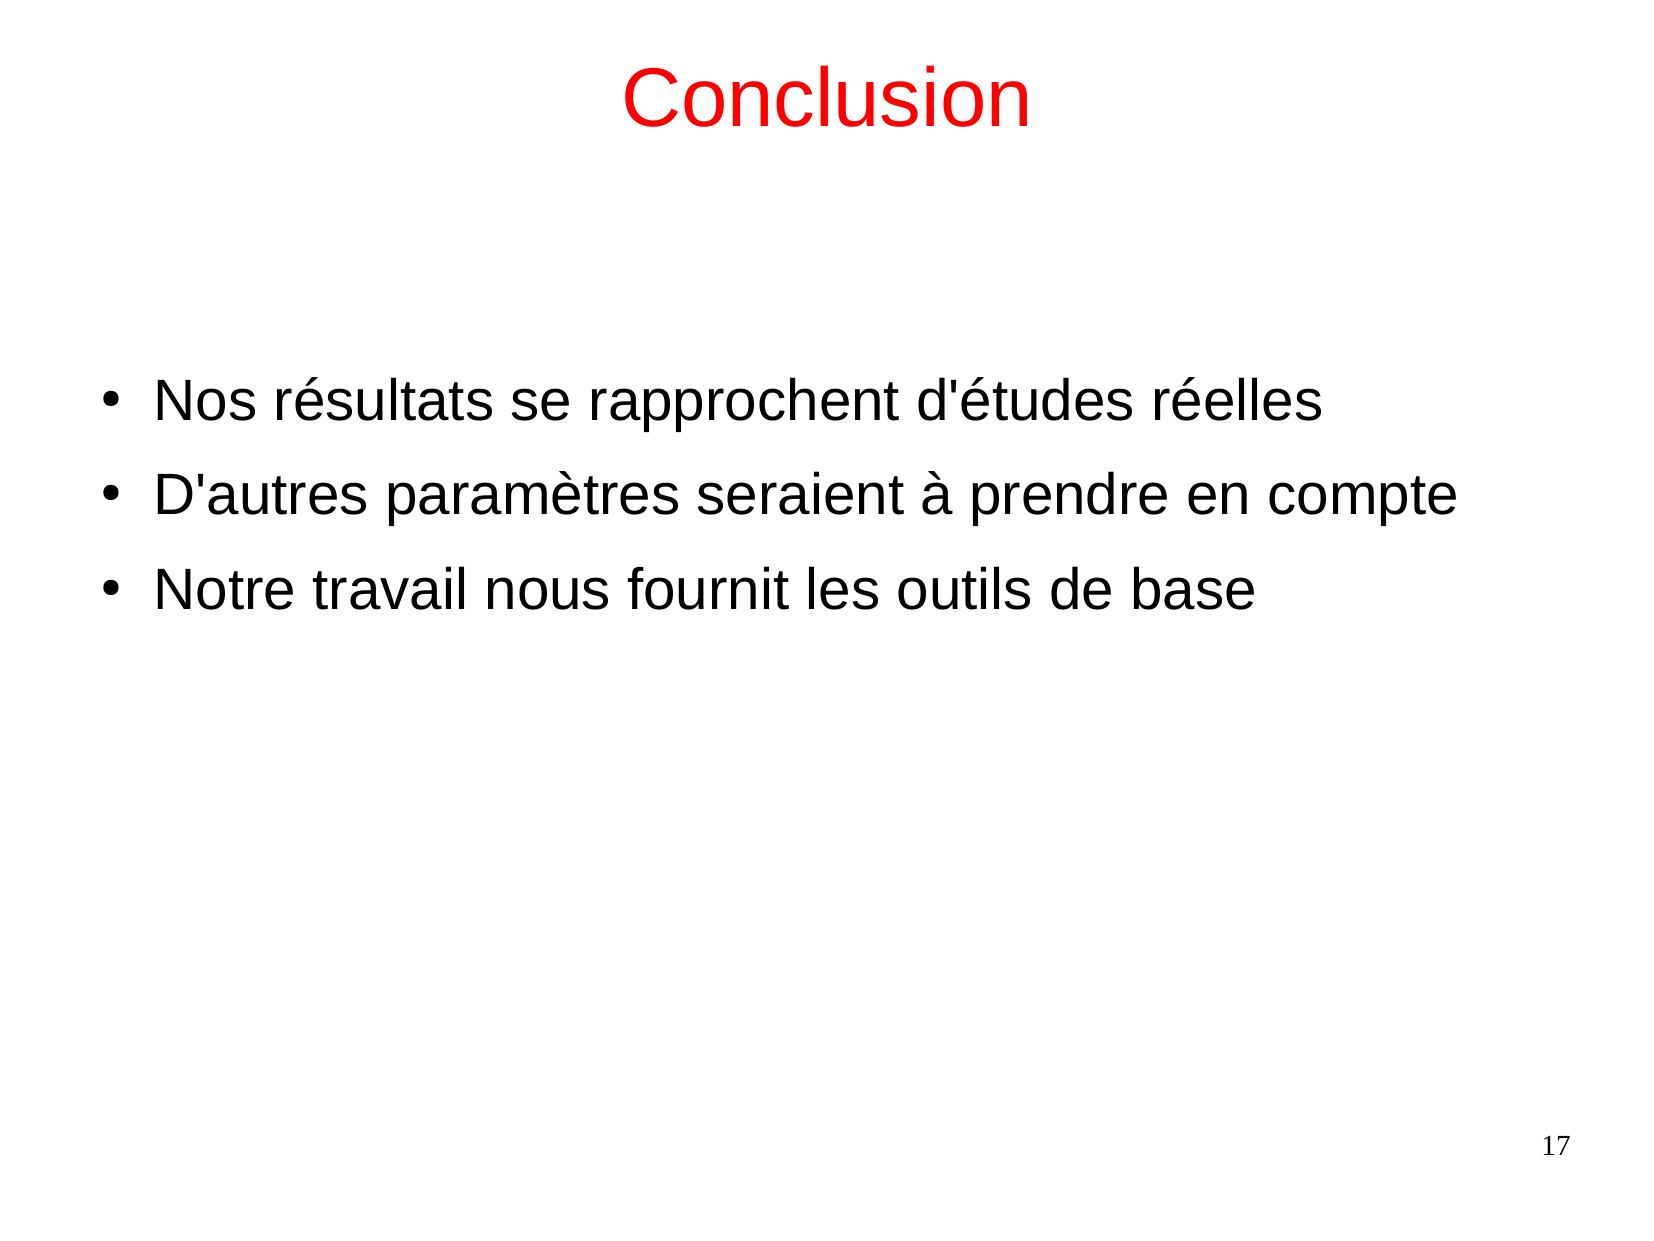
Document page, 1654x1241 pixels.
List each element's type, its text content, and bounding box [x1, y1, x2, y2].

list Nos résultats se rapprochent d'études réelles D'autres paramètres seraient à prendre en compte Notre travail nous fournit les outils de base [82, 272, 1572, 993]
title Conclusion [82, 0, 1572, 201]
